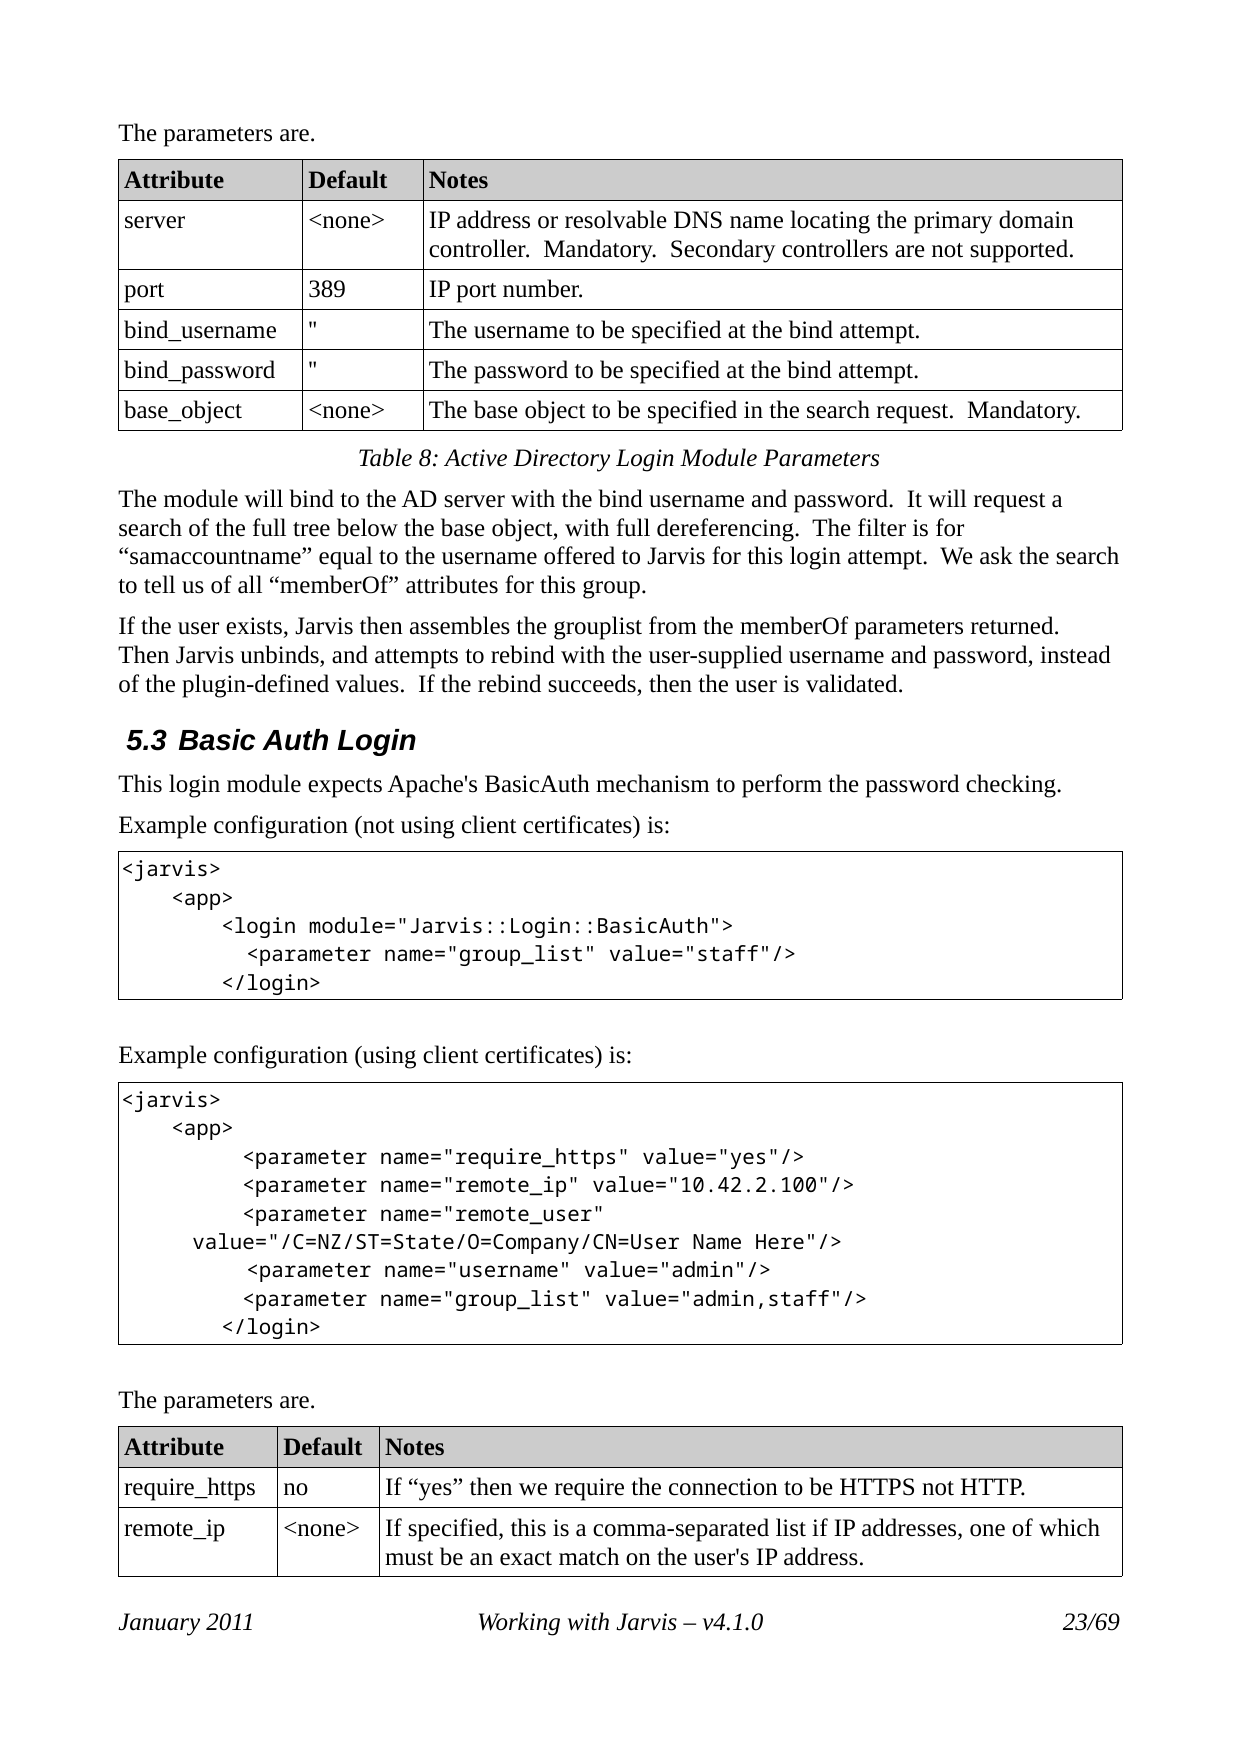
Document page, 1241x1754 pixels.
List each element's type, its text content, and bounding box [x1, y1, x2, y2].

text <jarvis> [119, 852, 1122, 879]
table_cell require_https [119, 1468, 277, 1507]
table_cell <none> [303, 391, 423, 430]
text Example configuration (not using client certificates) is: [118, 810, 1122, 839]
table_cell port [119, 270, 302, 309]
table_cell The username to be specified at the bind attempt. [424, 310, 1122, 349]
table_cell If “yes” then we require the connection to be HTTPS not HTTP. [380, 1468, 1122, 1507]
table_header Notes [380, 1427, 1122, 1467]
text </login> [119, 965, 1122, 999]
table_cell IP port number. [424, 270, 1122, 309]
text Table 8: Active Directory Login Module Parameters [118, 443, 1122, 471]
text value="/C=NZ/ST=State/O=Company/CN=User Name Here"/> [119, 1224, 1122, 1252]
text <parameter name="remote_user" [119, 1196, 1122, 1224]
text This login module expects Apache's BasicAuth mechanism to perform the password checking. [118, 769, 1122, 797]
table_cell '' [303, 310, 423, 349]
text The module will bind to the AD server with the bind username and password. It will request a search of the full tree below the base object, with full dereferencing. The filter is for “samaccountname” equal to the username offered to Jarvis for this login attempt. We ask the search to tell us of all “memberOf” attributes for this group. [118, 484, 1122, 599]
table_cell remote_ip [119, 1508, 277, 1576]
table_header Attribute [119, 160, 302, 200]
table_cell 389 [303, 270, 423, 309]
text Example configuration (using client certificates) is: [118, 1041, 1122, 1069]
text <app> [119, 1110, 1122, 1139]
text The parameters are. [118, 1385, 1122, 1414]
table_header Attribute [119, 1427, 277, 1467]
table_header Default [303, 160, 423, 200]
table_cell bind_username [119, 310, 302, 349]
text The parameters are. [118, 118, 1122, 147]
text <parameter name="group_list" value="staff"/> [119, 936, 1122, 965]
text <jarvis> [119, 1083, 1122, 1110]
table_cell <none> [303, 201, 423, 269]
table_cell IP address or resolvable DNS name locating the primary domain controller. Mandatory. Secondary controllers are not supported. [424, 201, 1122, 269]
table_cell If specified, this is a comma-separated list if IP addresses, one of which must be an exact match on the user's IP address. [380, 1508, 1122, 1576]
text </login> [119, 1309, 1122, 1344]
table_cell '' [303, 350, 423, 390]
table_header Default [278, 1427, 379, 1467]
text <parameter name="group_list" value="admin,staff"/> [119, 1281, 1122, 1309]
table_cell bind_password [119, 350, 302, 390]
text If the user exists, Jarvis then assembles the grouplist from the memberOf parameters returned. Then Jarvis unbinds, and attempts to rebind with the user-supplied username and password, instead of the plugin-defined values. If the rebind succeeds, then the user is validated. [118, 611, 1122, 698]
text <parameter name="username" value="admin"/> [119, 1252, 1122, 1281]
table_cell The password to be specified at the bind attempt. [424, 350, 1122, 390]
table_cell server [119, 201, 302, 269]
text <app> [119, 879, 1122, 908]
table_cell no [278, 1468, 379, 1507]
table_header Notes [424, 160, 1122, 200]
text <login module="Jarvis::Login::BasicAuth"> [119, 908, 1122, 936]
table_cell <none> [278, 1508, 379, 1576]
text <parameter name="require_https" value="yes"/> [119, 1139, 1122, 1167]
table_cell The base object to be specified in the search request. Mandatory. [424, 391, 1122, 430]
text <parameter name="remote_ip" value="10.42.2.100"/> [119, 1167, 1122, 1196]
table_cell base_object [119, 391, 302, 430]
subtitle Basic Auth Login [118, 723, 1122, 756]
